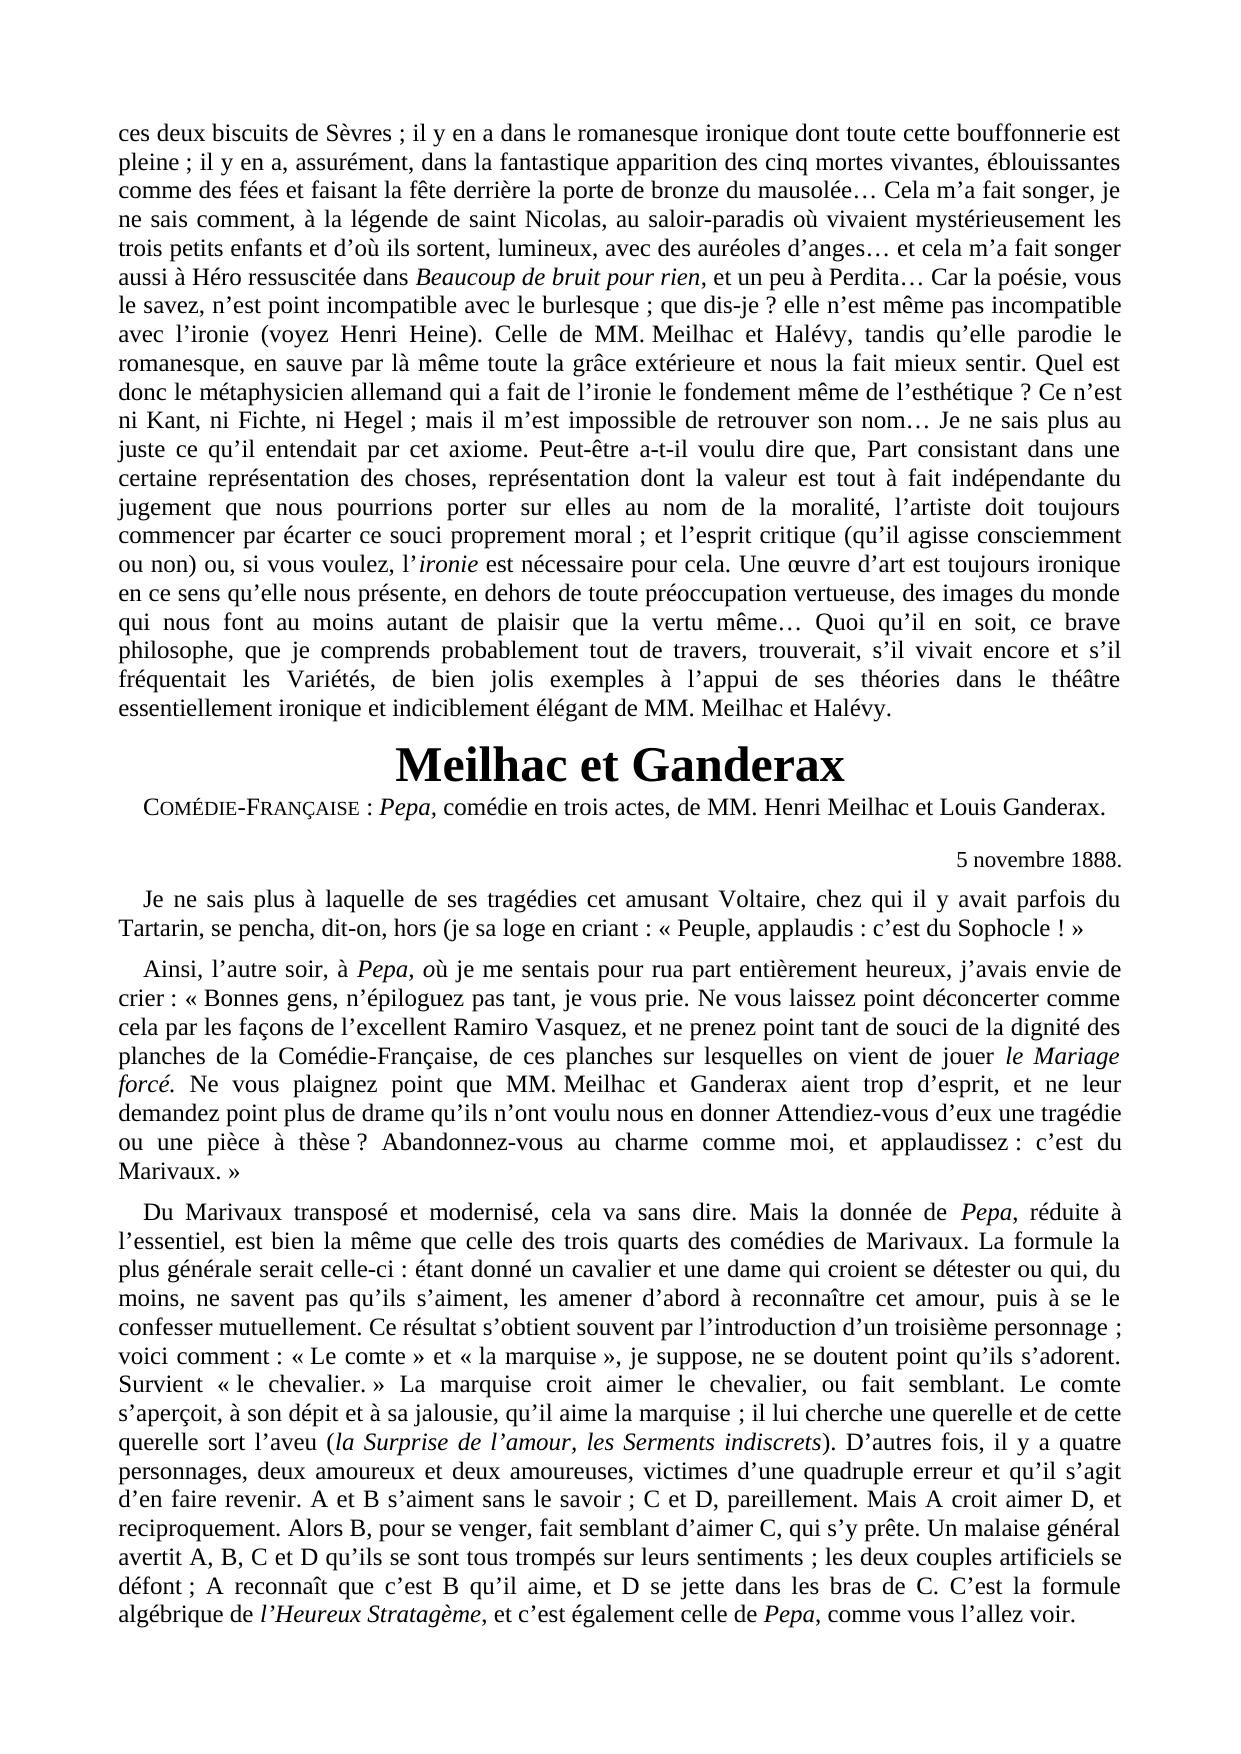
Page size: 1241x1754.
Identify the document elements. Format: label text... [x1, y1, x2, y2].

text ces deux biscuits de Sèvres ; il y en a dans le romanesque ironique dont toute cette bouffonnerie est pleine ; il y en a, assurément, dans la fantastique apparition des cinq mortes vivantes, éblouissantes comme des fées et faisant la fête derrière la porte de bronze du mausolée… Cela m’a fait songer, je ne sais comment, à la légende de saint Nicolas, au saloir-paradis où vivaient mystérieusement les trois petits enfants et d’où ils sortent, lumineux, avec des auréoles d’anges… et cela m’a fait songer aussi à Héro ressuscitée dans Beaucoup de bruit pour rien, et un peu à Perdita… Car la poésie, vous le savez, n’est point incompatible avec le burlesque ; que dis-je ? elle n’est même pas incompatible avec l’ironie (voyez Henri Heine). Celle de MM. Meilhac et Halévy, tandis qu’elle parodie le romanesque, en sauve par là même toute la grâce extérieure et nous la fait mieux sentir. Quel est donc le métaphysicien allemand qui a fait de l’ironie le fondement même de l’esthétique ? Ce n’est ni Kant, ni Fichte, ni Hegel ; mais il m’est impossible de retrouver son nom… Je ne sais plus au juste ce qu’il entendait par cet axiome. Peut-être a-t-il voulu dire que, Part consistant dans une certaine représentation des choses, représentation dont la valeur est tout à fait indépendante du jugement que nous pourrions porter sur elles au nom de la moralité, l’artiste doit toujours commencer par écarter ce souci proprement moral ; et l’esprit critique (qu’il agisse consciemment ou non) ou, si vous voulez, l’ironie est nécessaire pour cela. Une œuvre d’art est toujours ironique en ce sens qu’elle nous présente, en dehors de toute préoccupation vertueuse, des images du monde qui nous font au moins autant de plaisir que la vertu même… Quoi qu’il en soit, ce brave philosophe, que je comprends probablement tout de travers, trouverait, s’il vivait encore et s’il fréquentait les Variétés, de bien jolis exemples à l’appui de ses théories dans le théâtre essentiellement ironique et indiciblement élégant de MM. Meilhac et Halévy. [118, 118, 1122, 722]
text Du Marivaux transposé et modernisé, cela va sans dire. Mais la donnée de Pepa, réduite à l’essentiel, est bien la même que celle des trois quarts des comédies de Marivaux. La formule la plus générale serait celle-ci : étant donné un cavalier et une dame qui croient se détester ou qui, du moins, ne savent pas qu’ils s’aiment, les amener d’abord à reconnaître cet amour, puis à se le confesser mutuellement. Ce résultat s’obtient souvent par l’introduction d’un troisième personnage ; voici comment : « Le comte » et « la marquise », je suppose, ne se doutent point qu’ils s’adorent. Survient « le chevalier. » La marquise croit aimer le chevalier, ou fait semblant. Le comte s’aperçoit, à son dépit et à sa jalousie, qu’il aime la marquise ; il lui cherche une querelle et de cette querelle sort l’aveu (la Surprise de l’amour, les Serments indiscrets). D’autres fois, il y a quatre personnages, deux amoureux et deux amoureuses, victimes d’une quadruple erreur et qu’il s’agit d’en faire revenir. A et B s’aiment sans le savoir ; C et D, pareillement. Mais A croit aimer D, et reciproquement. Alors B, pour se venger, fait semblant d’aimer C, qui s’y prête. Un malaise général avertit A, B, C et D qu’ils se sont tous trompés sur leurs sentiments ; les deux couples artificiels se défont ; A reconnaît que c’est B qu’il aime, et D se jette dans les bras de C. C’est la formule algébrique de l’Heureux Stratagème, et c’est également celle de Pepa, comme vous l’allez voir. [118, 1197, 1122, 1628]
subtitle Meilhac et Ganderax [118, 734, 1122, 792]
text Je ne sais plus à laquelle de ses tragédies cet amusant Voltaire, chez qui il y avait parfois du Tartarin, se pencha, dit-on, hors (je sa loge en criant : « Peuple, applaudis : c’est du Sophocle ! » [118, 884, 1122, 942]
text Comédie-Française : Pepa, comédie en trois actes, de MM. Henri Meilhac et Louis Ganderax. [118, 792, 1122, 821]
text 5 novembre 1888. [118, 846, 1122, 872]
text Ainsi, l’autre soir, à Pepa, où je me sentais pour rua part entièrement heureux, j’avais envie de crier : « Bonnes gens, n’épiloguez pas tant, je vous prie. Ne vous laissez point déconcerter comme cela par les façons de l’excellent Ramiro Vasquez, et ne prenez point tant de souci de la dignité des planches de la Comédie-Française, de ces planches sur lesquelles on vient de jouer le Mariage forcé. Ne vous plaignez point que MM. Meilhac et Ganderax aient trop d’esprit, et ne leur demandez point plus de drame qu’ils n’ont voulu nous en donner Attendiez-vous d’eux une tragédie ou une pièce à thèse ? Abandonnez-vous au charme comme moi, et applaudissez : c’est du Marivaux. » [118, 954, 1122, 1184]
